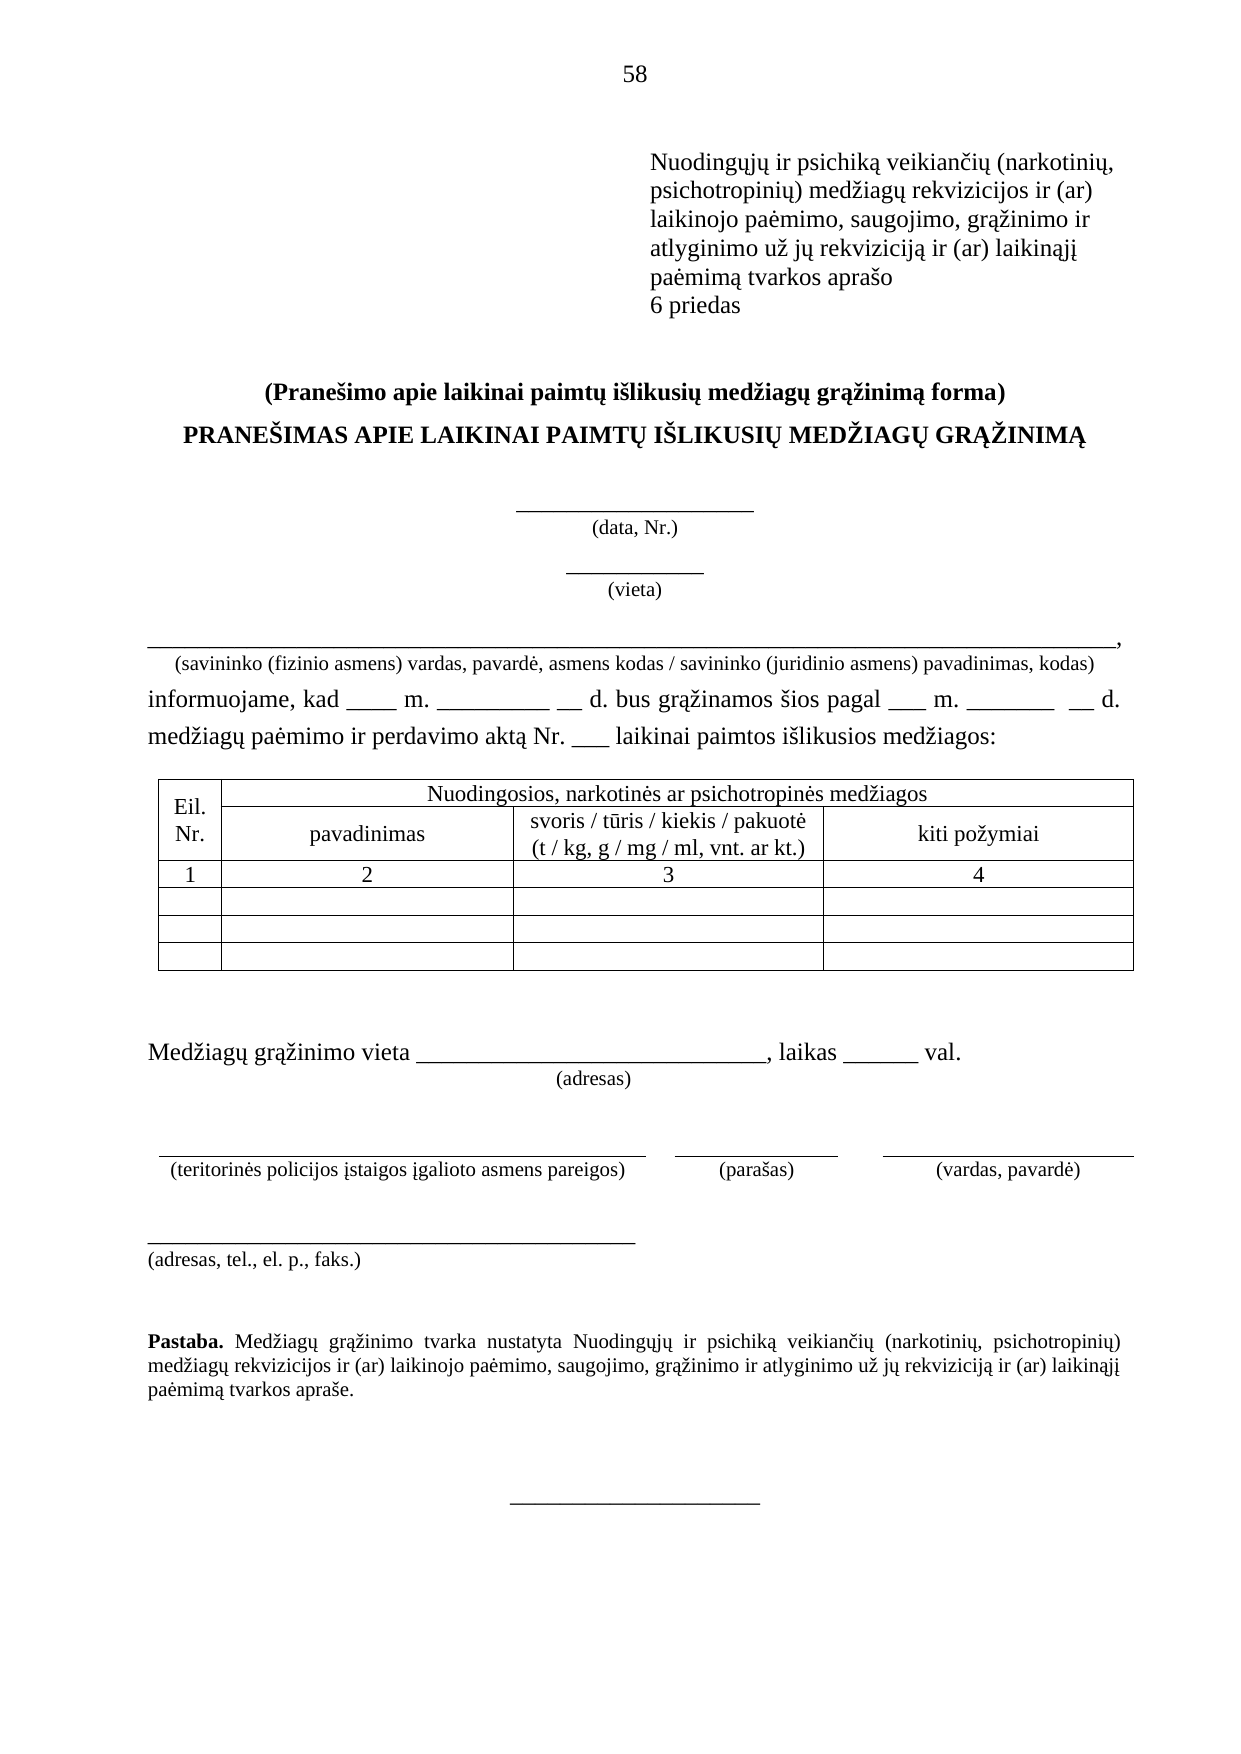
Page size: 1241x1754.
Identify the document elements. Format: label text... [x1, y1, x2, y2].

table_cell (teritorinės policijos įstaigos įgalioto asmens pareigos) [159, 1157, 646, 1209]
table_cell [159, 943, 221, 969]
table_cell [222, 916, 513, 942]
text (data, Nr.) [148, 515, 1122, 539]
table_cell kiti požymiai [824, 807, 1133, 860]
table_header [159, 1118, 646, 1156]
text pranešimas APIE LAIKINAI PAIMTŲ IŠLIKUSIŲ MEDŽIAGŲ GRĄŽINIMĄ [148, 420, 1122, 449]
table_cell [824, 916, 1133, 942]
table_header [883, 1118, 1133, 1156]
table_cell pavadinimas [222, 807, 513, 860]
table_header [646, 1118, 674, 1209]
table_cell [222, 888, 513, 915]
text (adresas) [148, 1066, 1122, 1089]
table_header Nuodingosios, narkotinės ar psichotropinės medžiagos [222, 780, 1133, 806]
text informuojame, kad ____ m. _________ __ d. bus grąžinamos šios pagal ___ m. _______ __ d. medžiagų paėmimo ir perdavimo aktą Nr. ___ laikinai paimtos išlikusios medžiagos: [148, 675, 1122, 750]
text ___________ [148, 539, 1122, 577]
table_cell svoris / tūris / kiekis / pakuotė (t / kg, g / mg / ml, vnt. ar kt.) [514, 807, 823, 860]
table_cell 3 [514, 861, 823, 887]
text (savininko (fizinio asmens) vardas, pavardė, asmens kodas / savininko (juridinio asmens) pavadinimas, kodas) [148, 651, 1122, 675]
table_cell [159, 916, 221, 942]
text , [148, 622, 1122, 651]
table_header [838, 1118, 882, 1156]
text _______________________________________ [148, 1209, 1122, 1247]
table_cell [514, 943, 823, 969]
text Pastaba. Medžiagų grąžinimo tvarka nustatyta Nuodingųjų ir psichiką veikiančių (narkotinių, psichotropinių) medžiagų rekvizicijos ir (ar) laikinojo paėmimo, saugojimo, grąžinimo ir atlyginimo už jų rekviziciją ir (ar) laikinąjį paėmimą tvarkos apraše. [148, 1328, 1122, 1401]
text (vieta) [148, 577, 1122, 601]
table_cell (parašas) [675, 1157, 838, 1209]
table_header [675, 1118, 838, 1156]
text –––––––––––––––––––– [148, 1487, 1122, 1516]
text Medžiagų grąžinimo vieta ____________________________, laikas ______ val. [148, 1028, 1122, 1066]
text (Pranešimo apie laikinai paimtų išlikusių medžiagų grąžinimą forma) [148, 377, 1122, 406]
text (adresas, tel., el. p., faks.) [148, 1247, 1122, 1271]
table_cell [222, 943, 513, 969]
table_cell 2 [222, 861, 513, 887]
text ___________________ [148, 477, 1122, 515]
table_cell (vardas, pavardė) [883, 1157, 1133, 1209]
text Nuodingųjų ir psichiką veikiančių (narkotinių, psichotropinių) medžiagų rekvizicijos ir (ar) laikinojo paėmimo, saugojimo, grąžinimo ir atlyginimo už jų rekviziciją ir (ar) laikinąjį paėmimą tvarkos aprašo 6 priedas [650, 147, 1122, 319]
table_cell 1 [159, 861, 221, 887]
table_cell [514, 916, 823, 942]
table_header Eil. Nr. [159, 780, 221, 860]
table_cell [824, 943, 1133, 969]
table_cell [824, 888, 1133, 915]
table_cell [514, 888, 823, 915]
table_cell [159, 888, 221, 915]
table_cell 4 [824, 861, 1133, 887]
table_cell [838, 1156, 882, 1209]
